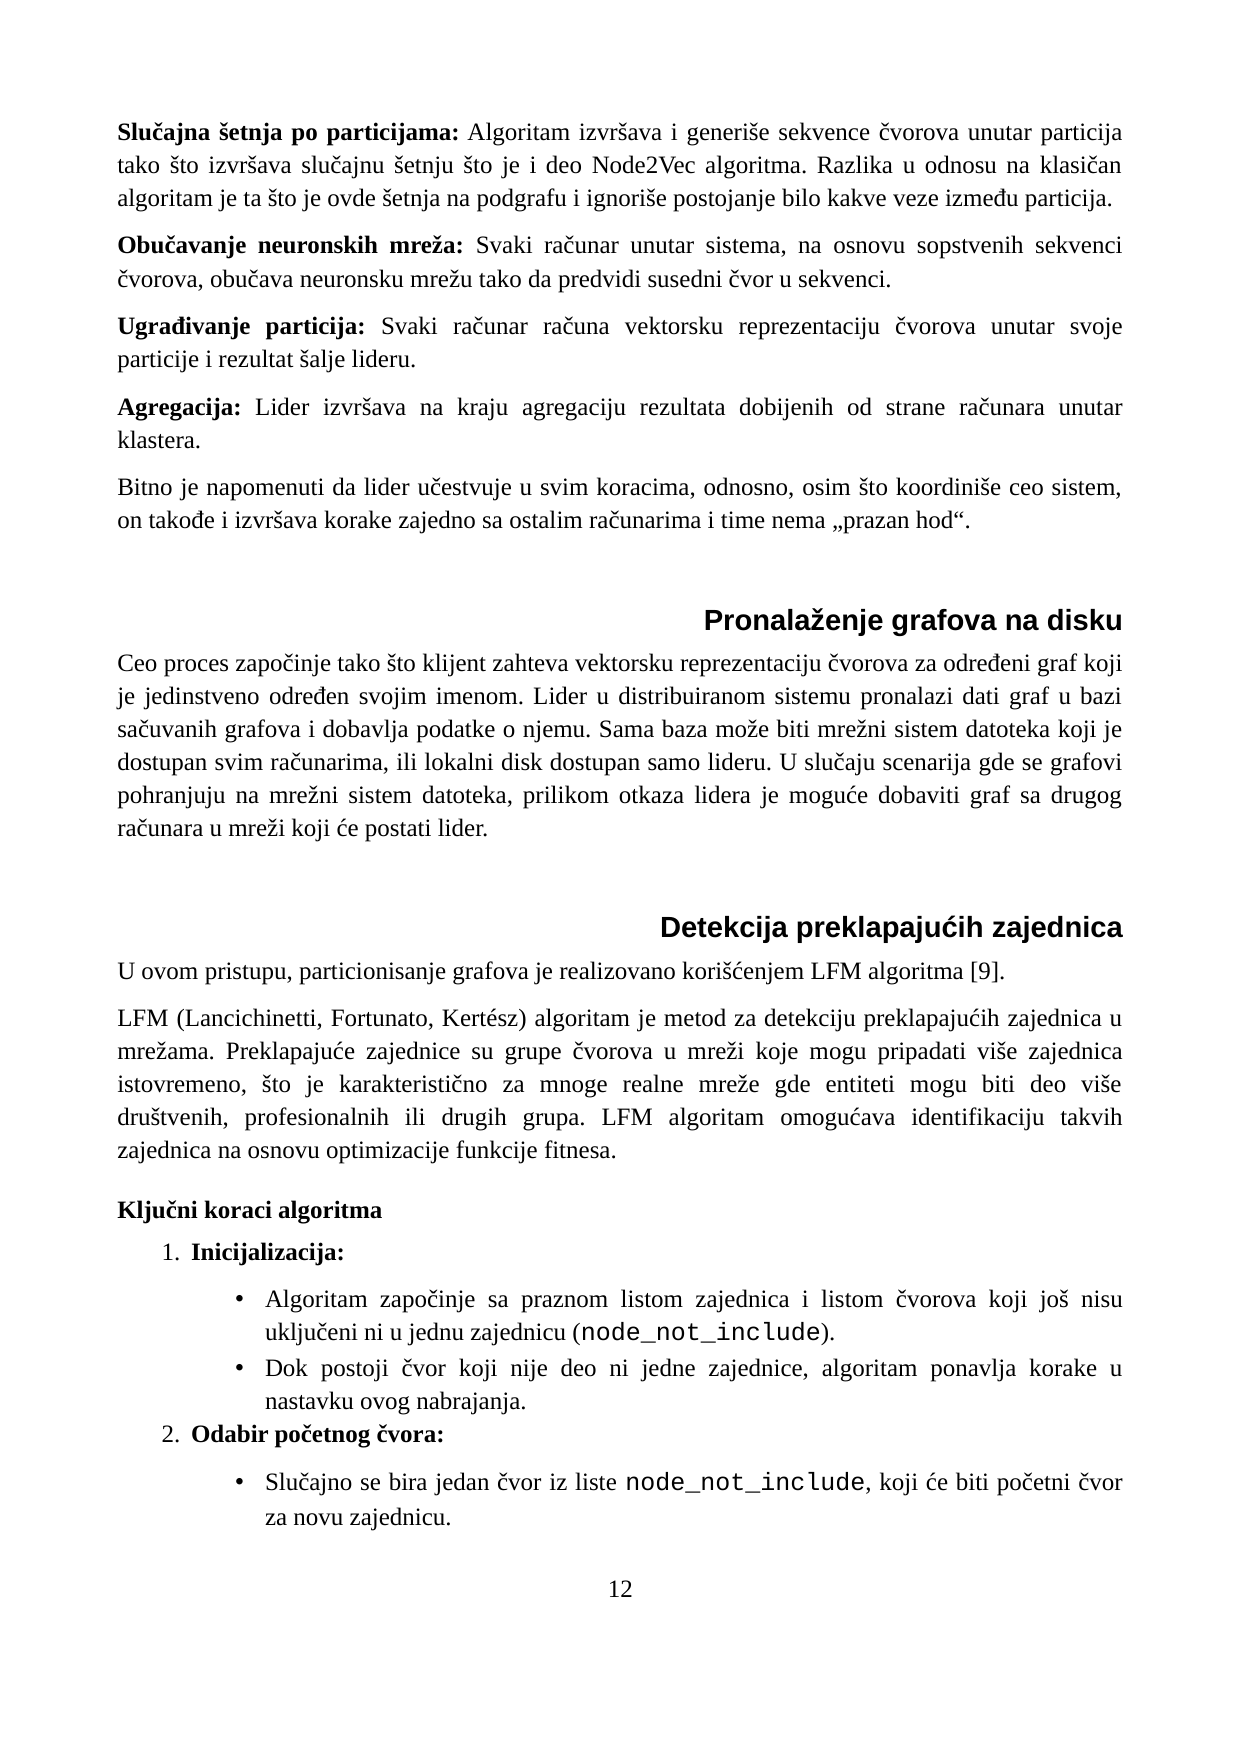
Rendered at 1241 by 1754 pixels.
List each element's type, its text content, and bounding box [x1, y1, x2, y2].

subtitle Ključni koraci algoritma [117, 1196, 1123, 1224]
text Bitno je napomenuti da lider učestvuje u svim koracima, odnosno, osim što koordiniše ceo sistem, on takođe i izvršava korake zajedno sa ostalim računarima i time nema „prazan hod“. [117, 472, 1123, 534]
text Agregacija: Lider izvršava na kraju agregaciju rezultata dobijenih od strane računara unutar klastera. [117, 392, 1123, 454]
list Slučajno se bira jedan čvor iz liste node_not_include, koji će biti početni čvor za novu zajednicu. [235, 1467, 1123, 1530]
list Algoritam započinje sa praznom listom zajednica i listom čvorova koji još nisu uključeni ni u jednu zajednicu (node_not_include). [235, 1284, 1123, 1348]
list Odabir početnog čvora: [161, 1419, 1123, 1448]
list Inicijalizacija: [161, 1237, 1123, 1266]
text U ovom pristupu, particionisanje grafova je realizovano korišćenjem LFM algoritma [9]. [117, 956, 1123, 984]
text Ugrađivanje particija: Svaki računar računa vektorsku reprezentaciju čvorova unutar svoje particije i rezultat šalje lideru. [117, 311, 1123, 373]
text Ceo proces započinje tako što klijent zahteva vektorsku reprezentaciju čvorova za određeni graf koji je jedinstveno određen svojim imenom. Lider u distribuiranom sistemu pronalazi dati graf u bazi sačuvanih grafova i dobavlja podatke o njemu. Sama baza može biti mrežni sistem datoteka koji je dostupan svim računarima, ili lokalni disk dostupan samo lideru. U slučaju scenarija gde se grafovi pohranjuju na mrežni sistem datoteka, prilikom otkaza lidera je moguće dobaviti graf sa drugog računara u mreži koji će postati lider. [117, 648, 1123, 842]
list Dok postoji čvor koji nije deo ni jedne zajednice, algoritam ponavlja korake u nastavku ovog nabrajanja. [235, 1353, 1123, 1415]
subtitle Pronalaženje grafova na disku [117, 603, 1123, 636]
text Obučavanje neuronskih mreža: Svaki računar unutar sistema, na osnovu sopstvenih sekvenci čvorova, obučava neuronsku mrežu tako da predvidi susedni čvor u sekvenci. [117, 231, 1123, 292]
text Slučajna šetnja po particijama: Algoritam izvršava i generiše sekvence čvorova unutar particija tako što izvršava slučajnu šetnju što je i deo Node2Vec algoritma. Razlika u odnosu na klasičan algoritam je ta što je ovde šetnja na podgrafu i ignoriše postojanje bilo kakve veze između particija. [117, 117, 1123, 212]
subtitle Detekcija preklapajućih zajednica [117, 910, 1123, 944]
text LFM (Lancichinetti, Fortunato, Kertész) algoritam je metod za detekciju preklapajućih zajednica u mrežama. Preklapajuće zajednice su grupe čvorova u mreži koje mogu pripadati više zajednica istovremeno, što je karakteristično za mnoge realne mreže gde entiteti mogu biti deo više društvenih, profesionalnih ili drugih grupa. LFM algoritam omogućava identifikaciju takvih zajednica na osnovu optimizacije funkcije fitnesa. [117, 1003, 1123, 1164]
